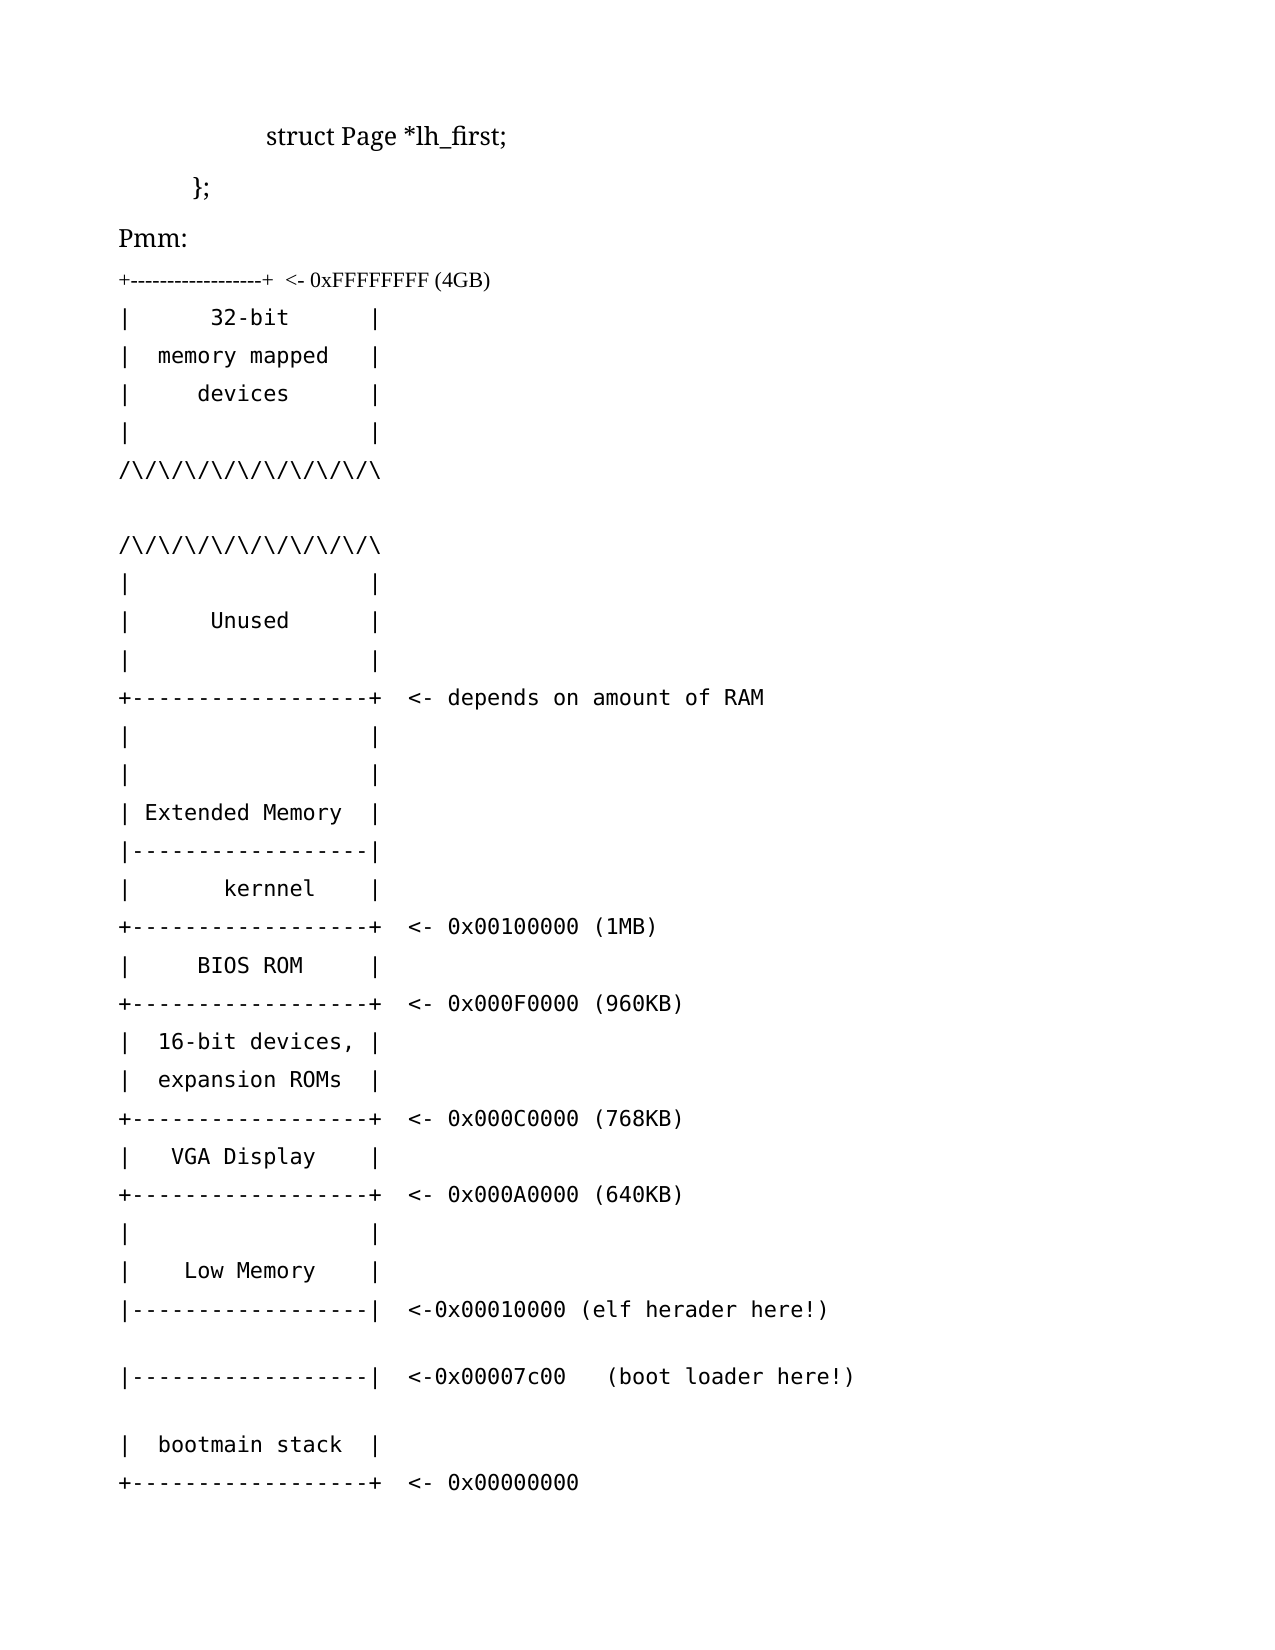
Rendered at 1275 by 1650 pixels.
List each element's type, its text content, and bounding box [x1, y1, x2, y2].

text +------------------+ <- depends on amount of RAM [118, 685, 1157, 711]
text +------------------+ <- 0x00100000 (1MB) [118, 914, 1157, 940]
text | 16-bit devices, | [118, 1029, 1157, 1055]
text +------------------+ <- 0x000C0000 (768KB) [118, 1106, 1157, 1131]
text struct Page *lh_first; [118, 118, 1157, 152]
text | | [118, 762, 1157, 787]
text | VGA Display | [118, 1144, 1157, 1169]
text | bootmain stack | [118, 1432, 1157, 1458]
text | expansion ROMs | [118, 1067, 1157, 1093]
text | Unused | [118, 609, 1157, 634]
text | memory mapped | [118, 343, 1157, 368]
text | | [118, 1220, 1157, 1246]
text |------------------| [118, 838, 1157, 863]
text | Extended Memory | [118, 800, 1157, 825]
text }; Pmm: +------------------+ <- 0xFFFFFFFF (4GB) [118, 169, 1157, 292]
text /\/\/\/\/\/\/\/\/\/\ [118, 458, 1157, 483]
text | | [118, 723, 1157, 749]
text | Low Memory | [118, 1258, 1157, 1284]
text +------------------+ <- 0x00000000 [118, 1470, 1157, 1496]
text | 32-bit | [118, 305, 1157, 330]
text | kernnel | [118, 876, 1157, 902]
text +------------------+ <- 0x000A0000 (640KB) [118, 1182, 1157, 1208]
text +------------------+ <- 0x000F0000 (960KB) [118, 991, 1157, 1016]
text |------------------| <-0x00010000 (elf herader here!) [118, 1297, 1157, 1322]
text | devices | [118, 381, 1157, 407]
text |------------------| <-0x00007c00 (boot loader here!) [118, 1364, 1157, 1390]
text | BIOS ROM | [118, 953, 1157, 978]
text | | [118, 419, 1157, 445]
text | | [118, 570, 1157, 596]
text /\/\/\/\/\/\/\/\/\/\ [118, 532, 1157, 558]
text | | [118, 647, 1157, 672]
